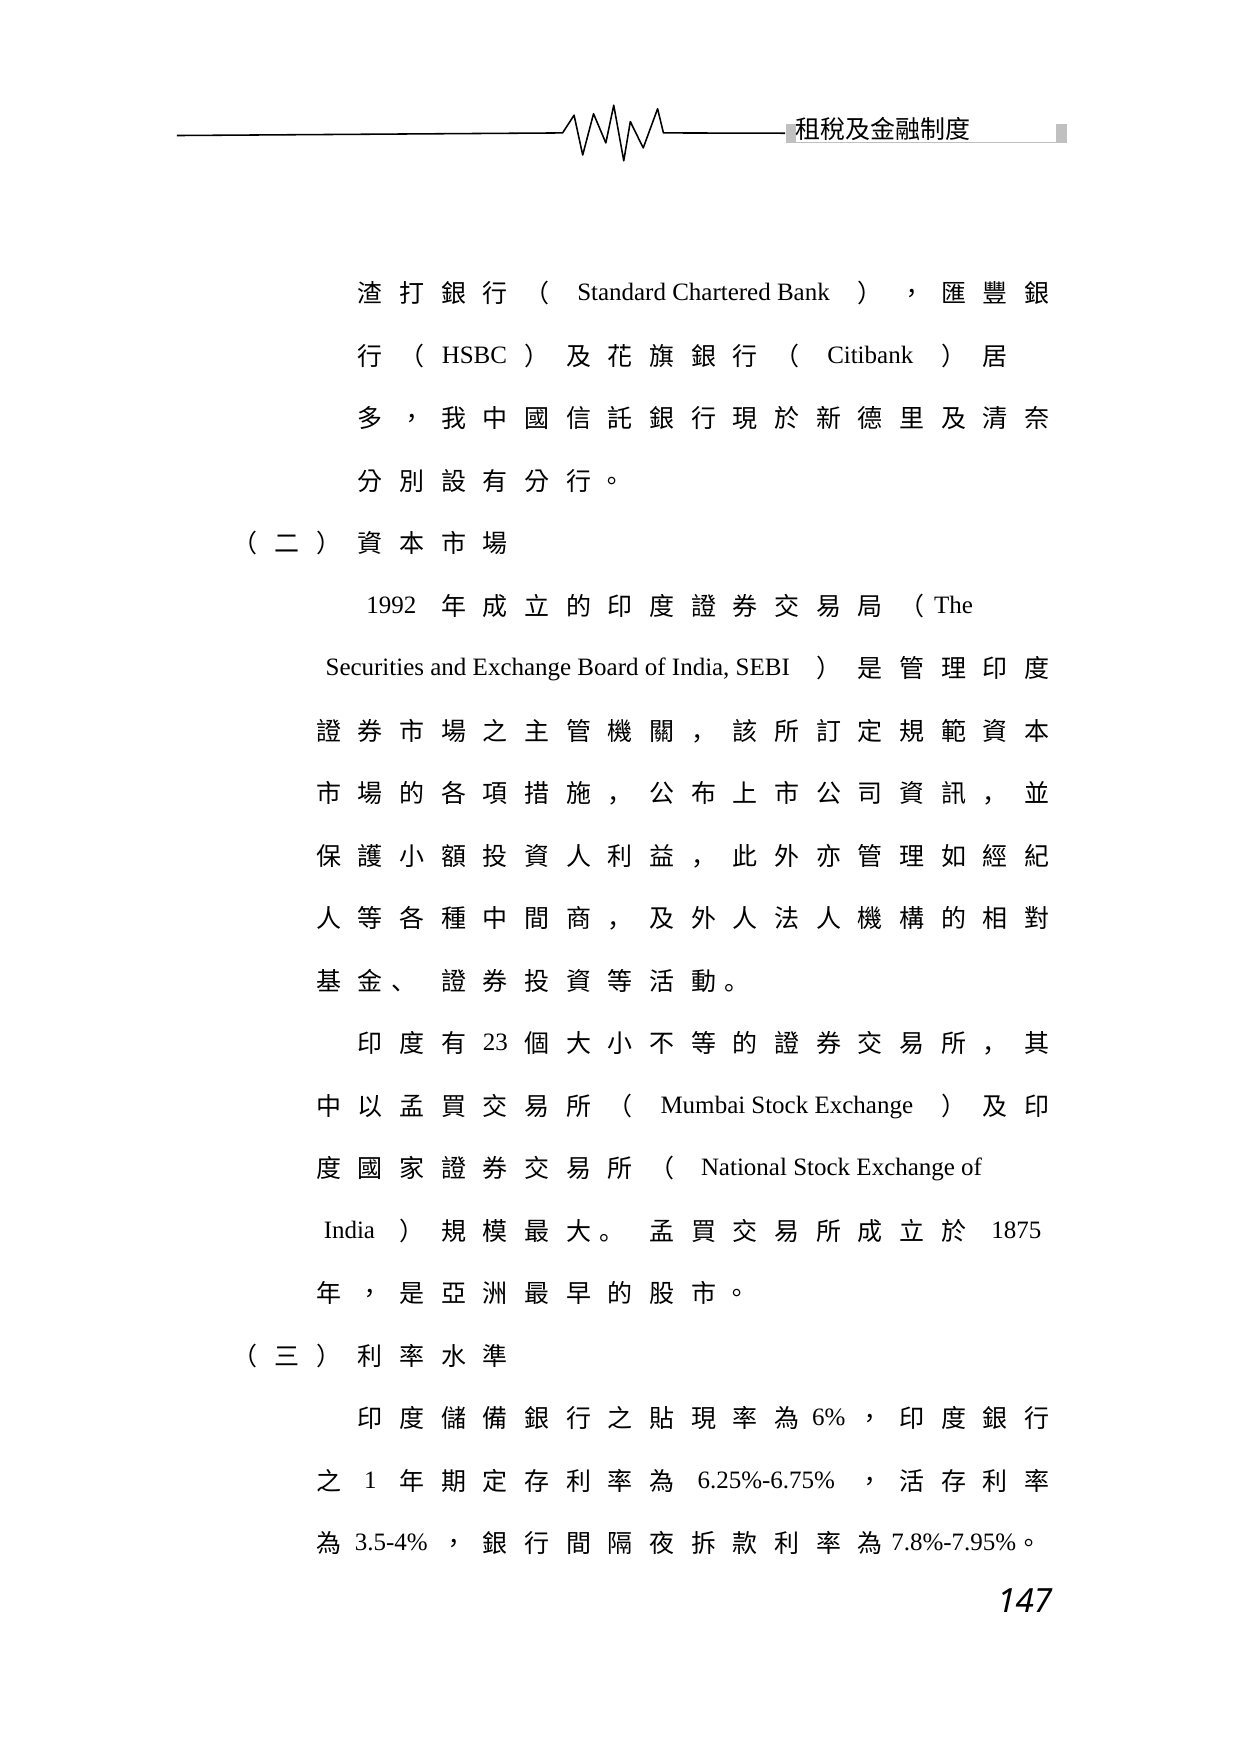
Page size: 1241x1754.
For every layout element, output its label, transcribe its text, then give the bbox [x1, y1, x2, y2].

text （二）資本市場 [207, 500, 1058, 563]
text 印度儲備銀行之貼現率為6%，印度銀行之1年期定存利率為6.25%-6.75%，活存利率為3.5-4%，銀行間隔夜拆款利率為7.8%-7.95%。 [281, 1375, 1058, 1563]
text （三）利率水準 [207, 1313, 1058, 1375]
text 印度有23個大小不等的證券交易所，其中以孟買交易所（Mumbai Stock Exchange）及印度國家證券交易所（National Stock Exchange of India）規模最大。孟買交易所成立於1875年，是亞洲最早的股市。 [281, 1000, 1058, 1313]
text 1992年成立的印度證券交易局（The Securities and Exchange Board of India, SEBI）是管理印度證券市場之主管機關，該所訂定規範資本市場的各項措施，公布上市公司資訊，並保護小額投資人利益，此外亦管理如經紀人等各種中間商，及外人法人機構的相對基金、證券投資等活動。 [281, 563, 1058, 1000]
text 渣打銀行（Standard Chartered Bank），匯豐銀行（HSBC）及花旗銀行（Citibank）居多，我中國信託銀行現於新德里及清奈分別設有分行。 [330, 250, 1058, 500]
